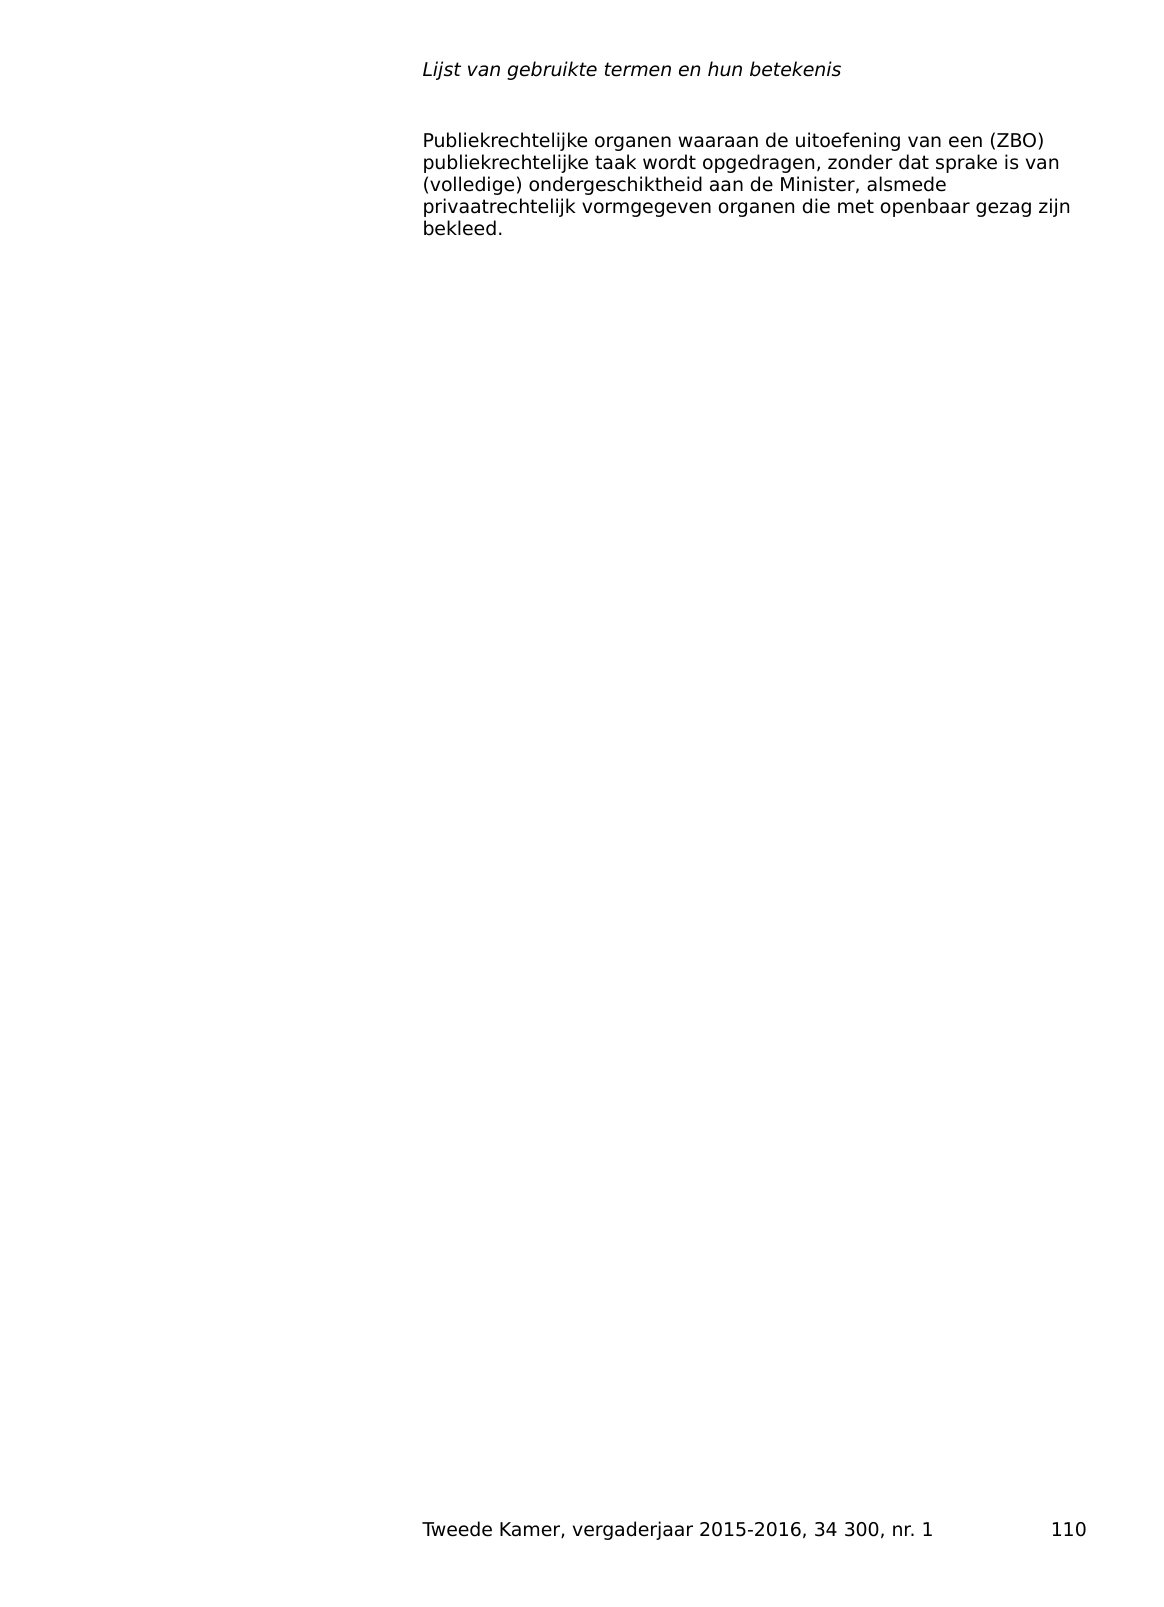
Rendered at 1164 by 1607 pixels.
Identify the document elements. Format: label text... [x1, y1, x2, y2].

text Publiekrechtelijke organen waaraan de uitoefening van een (ZBO) publiekrechtelijke taak wordt opgedragen, zonder dat sprake is van (volledige) ondergeschiktheid aan de Minister, alsmede privaatrechtelijk vormgegeven organen die met openbaar gezag zijn bekleed. [422, 130, 1087, 240]
